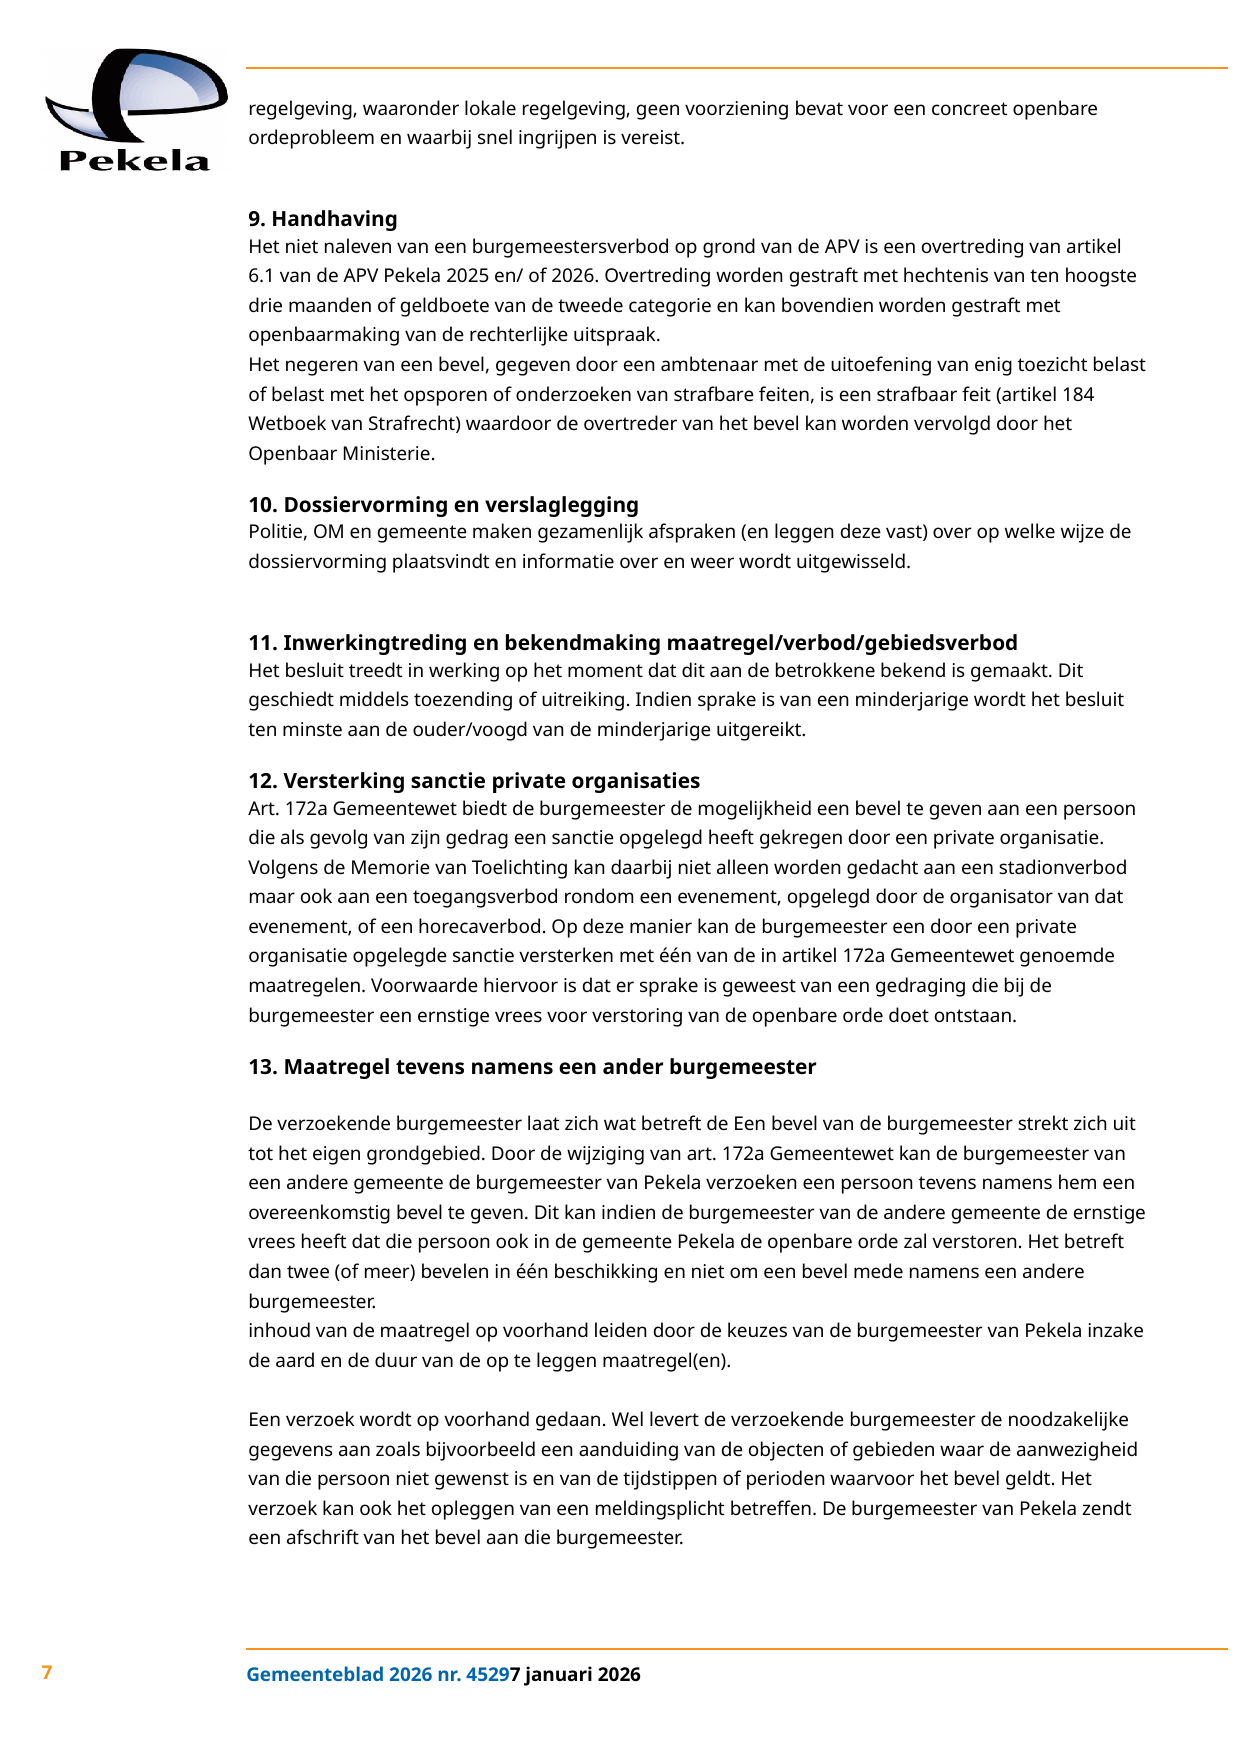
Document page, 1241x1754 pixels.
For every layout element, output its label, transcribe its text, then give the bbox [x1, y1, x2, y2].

text 9. Handhaving [248, 204, 1152, 233]
text 11. Inwerkingtreding en bekendmaking maatregel/verbod/gebiedsverbod [248, 628, 1152, 657]
text 12. Versterking sanctie private organisaties [248, 766, 1152, 795]
text 10. Dossiervorming en verslaglegging [248, 490, 1152, 519]
text inhoud van de maatregel op voorhand leiden door de keuzes van de burgemeester van Pekela inzake de aard en de duur van de op te leggen maatregel(en). [248, 1317, 1152, 1373]
text Het niet naleven van een burgemeestersverbod op grond van de APV is een overtreding van artikel 6.1 van de APV Pekela 2025 en/ of 2026. Overtreding worden gestraft met hechtenis van ten hoogste drie maanden of geldboete van de tweede categorie en kan bovendien worden gestraft met openbaarmaking van de rechterlijke uitspraak. [248, 233, 1152, 347]
text regelgeving, waaronder lokale regelgeving, geen voorziening bevat voor een concreet openbare ordeprobleem en waarbij snel ingrijpen is vereist. [248, 95, 1152, 150]
text Een verzoek wordt op voorhand gedaan. Wel levert de verzoekende burgemeester de noodzakelijke gegevens aan zoals bijvoorbeeld een aanduiding van de objecten of gebieden waar de aanwezigheid van die persoon niet gewenst is en van de tijdstippen of perioden waarvoor het bevel geldt. Het verzoek kan ook het opleggen van een meldingsplicht betreffen. De burgemeester van Pekela zendt een afschrift van het bevel aan die burgemeester. [248, 1406, 1152, 1550]
picture [41, 47, 231, 172]
text 13. Maatregel tevens namens een ander burgemeester [248, 1052, 1152, 1081]
text Het besluit treedt in werking op het moment dat dit aan de betrokkene bekend is gemaakt. Dit geschiedt middels toezending of uitreiking. Indien sprake is van een minderjarige wordt het besluit ten minste aan de ouder/voogd van de minderjarige uitgereikt. [248, 657, 1152, 742]
text Art. 172a Gemeentewet biedt de burgemeester de mogelijkheid een bevel te geven aan een persoon die als gevolg van zijn gedrag een sanctie opgelegd heeft gekregen door een private organisatie. Volgens de Memorie van Toelichting kan daarbij niet alleen worden gedacht aan een stadionverbod maar ook aan een toegangsverbod rondom een evenement, opgelegd door de organisator van dat evenement, of een horecaverbod. Op deze manier kan de burgemeester een door een private organisatie opgelegde sanctie versterken met één van de in artikel 172a Gemeentewet genoemde maatregelen. Voorwaarde hiervoor is dat er sprake is geweest van een gedraging die bij de burgemeester een ernstige vrees voor verstoring van de openbare orde doet ontstaan. [248, 795, 1152, 1028]
text De verzoekende burgemeester laat zich wat betreft de Een bevel van de burgemeester strekt zich uit tot het eigen grondgebied. Door de wijziging van art. 172a Gemeentewet kan de burgemeester van een andere gemeente de burgemeester van Pekela verzoeken een persoon tevens namens hem een overeenkomstig bevel te geven. Dit kan indien de burgemeester van de andere gemeente de ernstige vrees heeft dat die persoon ook in de gemeente Pekela de openbare orde zal verstoren. Het betreft dan twee (of meer) bevelen in één beschikking en niet om een bevel mede namens een andere burgemeester. [248, 1110, 1152, 1313]
text Politie, OM en gemeente maken gezamenlijk afspraken (en leggen deze vast) over op welke wijze de dossiervorming plaatsvindt en informatie over en weer wordt uitgewisseld. [248, 519, 1152, 574]
text Het negeren van een bevel, gegeven door een ambtenaar met de uitoefening van enig toezicht belast of belast met het opsporen of onderzoeken van strafbare feiten, is een strafbaar feit (artikel 184 Wetboek van Strafrecht) waardoor de overtreder van het bevel kan worden vervolgd door het Openbaar Ministerie. [248, 351, 1152, 466]
